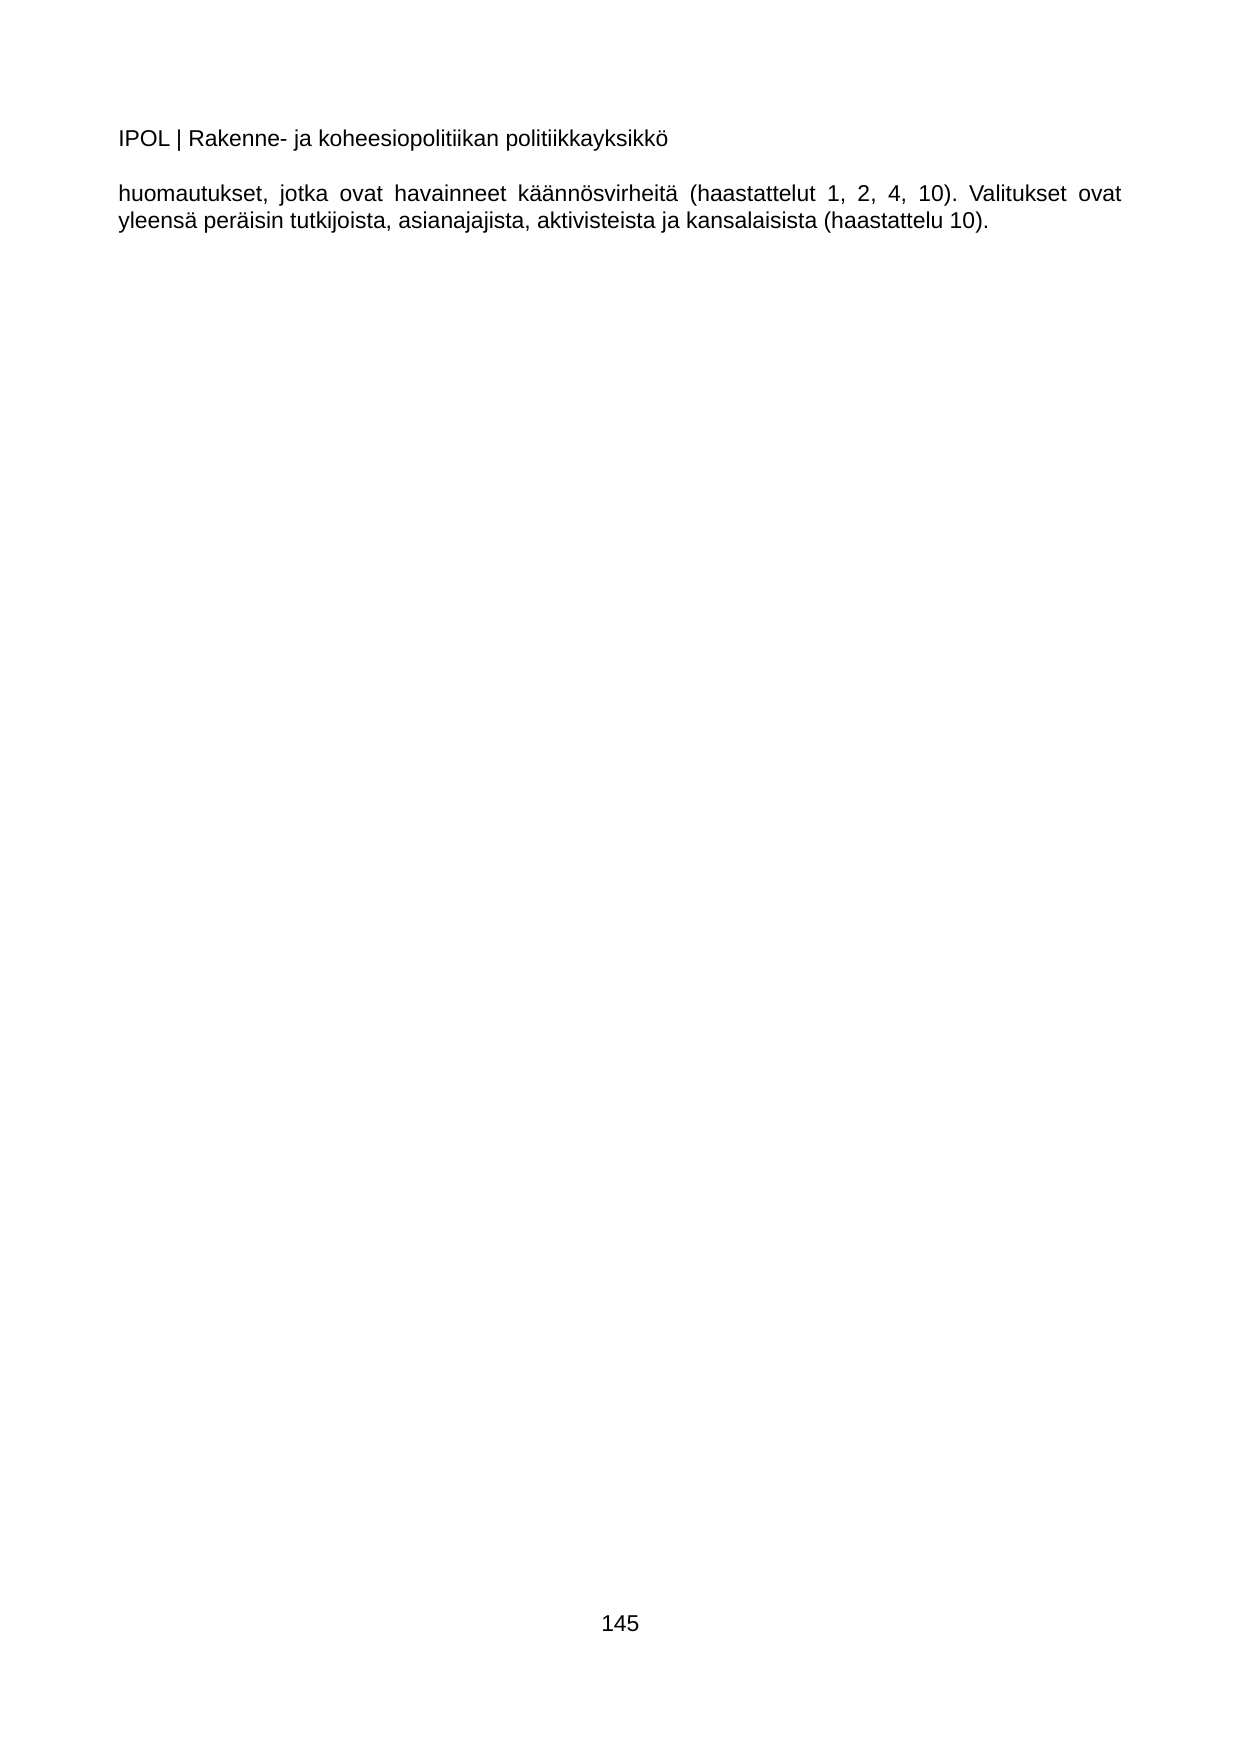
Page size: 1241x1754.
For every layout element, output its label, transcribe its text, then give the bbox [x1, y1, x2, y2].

text huomautukset, jotka ovat havainneet käännösvirheitä (haastattelut 1, 2, 4, 10). Valitukset ovat yleensä peräisin tutkijoista, asianajajista, aktivisteista ja kansalaisista (haastattelu 10). [118, 180, 1122, 233]
